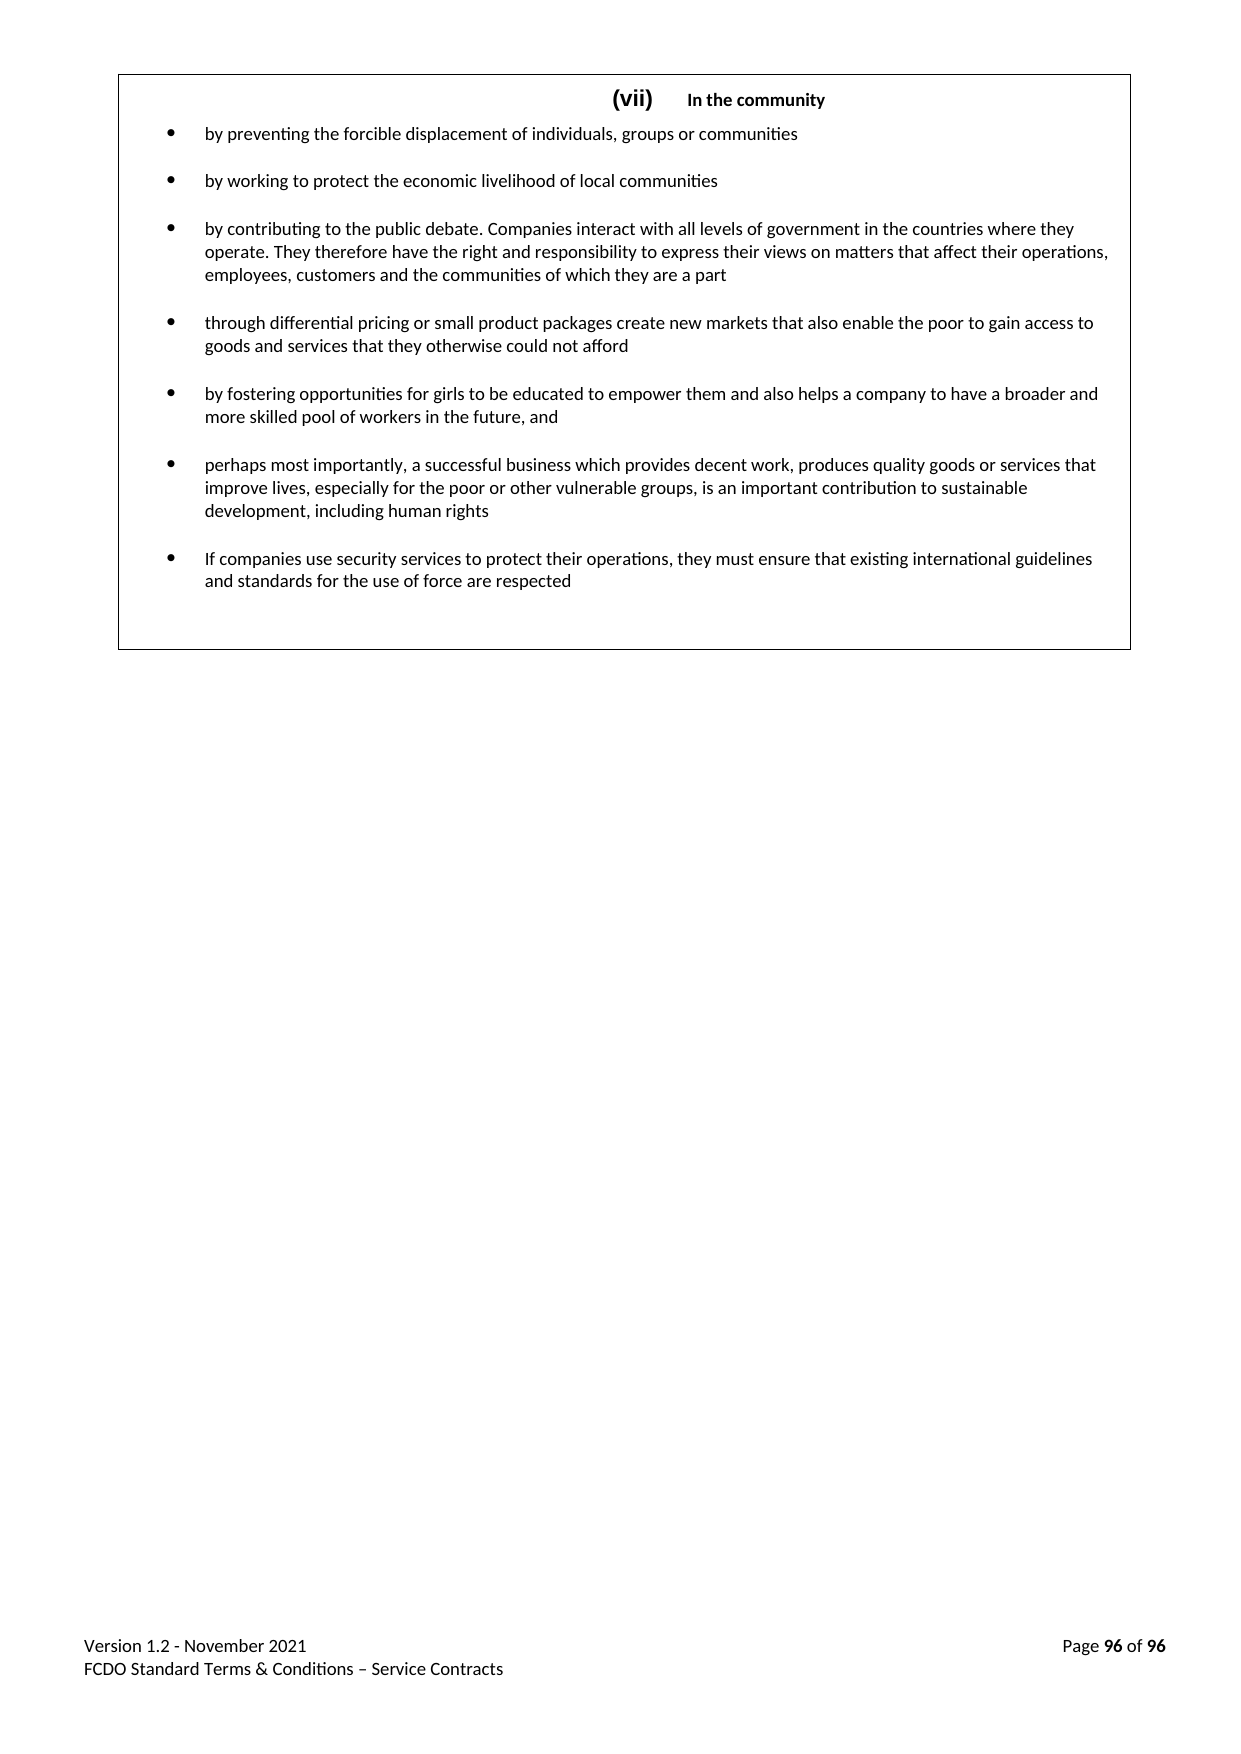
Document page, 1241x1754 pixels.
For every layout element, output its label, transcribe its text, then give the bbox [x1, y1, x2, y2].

table_header In the community by preventing the forcible displacement of individuals, groups or communities by working to protect the economic livelihood of local communities by contributing to the public debate. Companies interact with all levels of government in the countries where they operate. They therefore have the right and responsibility to express their views on matters that affect their operations, employees, customers and the communities of which they are a part through differential pricing or small product packages create new markets that also enable the poor to gain access to goods and services that they otherwise could not afford by fostering opportunities for girls to be educated to empower them and also helps a company to have a broader and more skilled pool of workers in the future, and perhaps most importantly, a successful business which provides decent work, produces quality goods or services that improve lives, especially for the poor or other vulnerable groups, is an important contribution to sustainable development, including human rights If companies use security services to protect their operations, they must ensure that existing international guidelines and standards for the use of force are respected [119, 75, 1130, 648]
